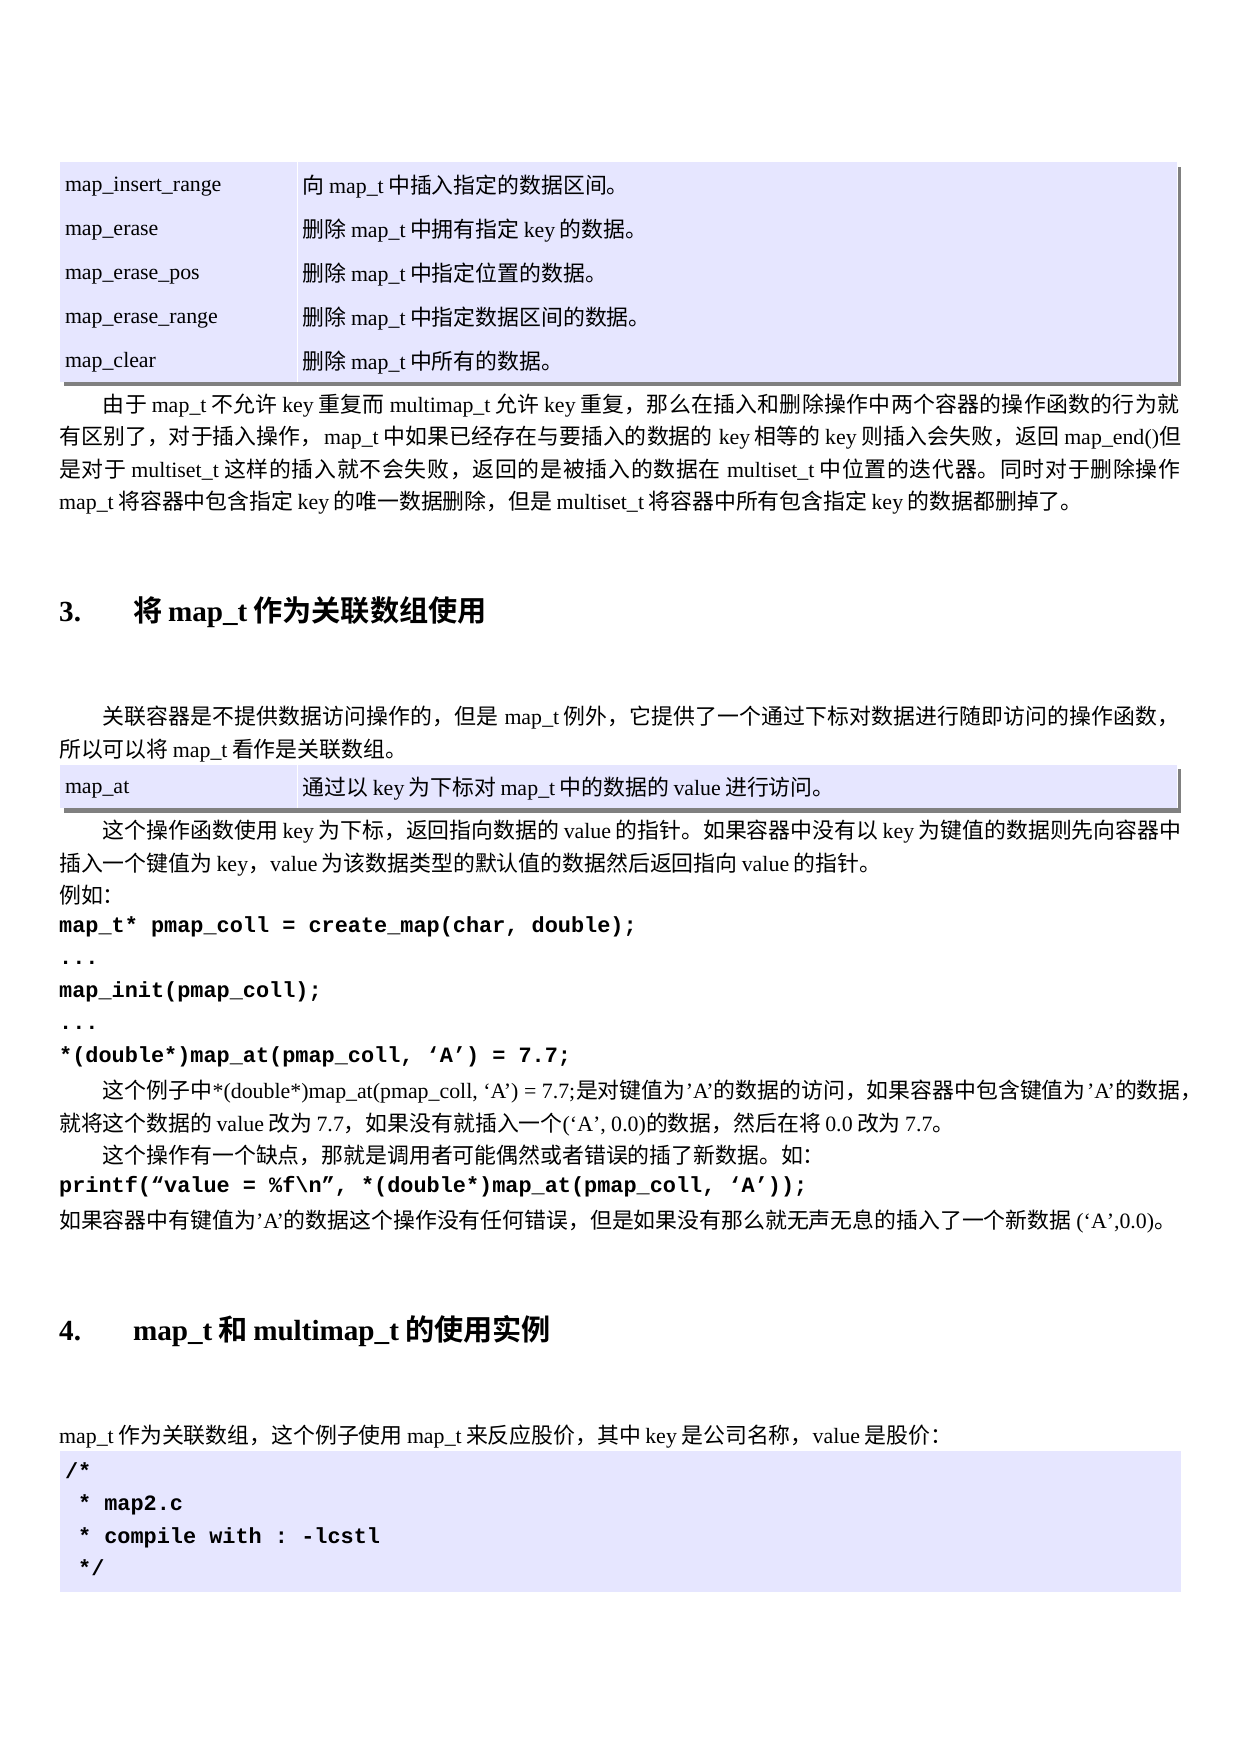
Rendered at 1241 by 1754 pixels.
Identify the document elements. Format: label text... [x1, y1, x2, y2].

table_header /* * map2.c * compile with : -lcstl */ [60, 1451, 1181, 1592]
text map_init(pmap_coll); [59, 975, 1181, 1008]
text printf(“value = %f\n”, *(double*)map_at(pmap_coll, ‘A’)); [59, 1170, 1181, 1203]
text map_t* pmap_coll = create_map(char, double); [59, 910, 1181, 943]
text 由于map_t不允许key重复而multimap_t允许key重复，那么在插入和删除操作中两个容器的操作函数的行为就有区别了，对于插入操作，map_t中如果已经存在与要插入的数据的key相等的key则插入会失败，返回map_end()但是对于multiset_t这样的插入就不会失败，返回的是被插入的数据在multiset_t中位置的迭代器。同时对于删除操作map_t将容器中包含指定key的唯一数据删除，但是multiset_t将容器中所有包含指定key的数据都删掉了。 [59, 386, 1181, 516]
text 关联容器是不提供数据访问操作的，但是map_t例外，它提供了一个通过下标对数据进行随即访问的操作函数，所以可以将map_t看作是关联数组。 [59, 699, 1181, 764]
table_header 通过以key为下标对map_t中的数据的value进行访问。 [298, 765, 1177, 808]
text 例如： [59, 878, 1181, 910]
table_header map_at [60, 765, 297, 808]
subtitle 将map_t作为关联数组使用 [59, 576, 1181, 641]
subtitle map_t和multimap_t的使用实例 [59, 1295, 1181, 1360]
table_cell map_erase_pos [60, 250, 297, 294]
table_cell 删除map_t中拥有指定key的数据。 [298, 206, 1177, 250]
table_cell map_erase_range [60, 294, 297, 338]
text ... [59, 943, 1181, 975]
text 如果容器中有键值为’A’的数据这个操作没有任何错误，但是如果没有那么就无声无息的插入了一个新数据 (‘A’,0.0)。 [59, 1203, 1181, 1235]
table_cell map_insert_range [60, 162, 297, 206]
table_cell map_erase [60, 206, 297, 250]
text map_t作为关联数组，这个例子使用map_t来反应股价，其中key是公司名称，value是股价： [59, 1418, 1181, 1450]
text 这个操作函数使用key为下标，返回指向数据的value的指针。如果容器中没有以key为键值的数据则先向容器中插入一个键值为key，value为该数据类型的默认值的数据然后返回指向value的指针。 [59, 813, 1181, 878]
text ... [59, 1008, 1181, 1040]
text 这个操作有一个缺点，那就是调用者可能偶然或者错误的插了新数据。如： [59, 1138, 1181, 1170]
text 这个例子中*(double*)map_at(pmap_coll, ‘A’) = 7.7;是对键值为’A’的数据的访问，如果容器中包含键值为’A’的数据，就将这个数据的value改为7.7，如果没有就插入一个(‘A’, 0.0)的数据，然后在将0.0改为7.7。 [59, 1073, 1181, 1138]
text *(double*)map_at(pmap_coll, ‘A’) = 7.7; [59, 1040, 1181, 1073]
table_cell 删除map_t中指定位置的数据。 [298, 250, 1177, 294]
table_cell 向map_t中插入指定的数据区间。 [298, 162, 1177, 206]
table_cell 删除map_t中指定数据区间的数据。 [298, 294, 1177, 338]
table_cell map_clear [60, 338, 297, 382]
table_cell 删除map_t中所有的数据。 [298, 338, 1177, 382]
